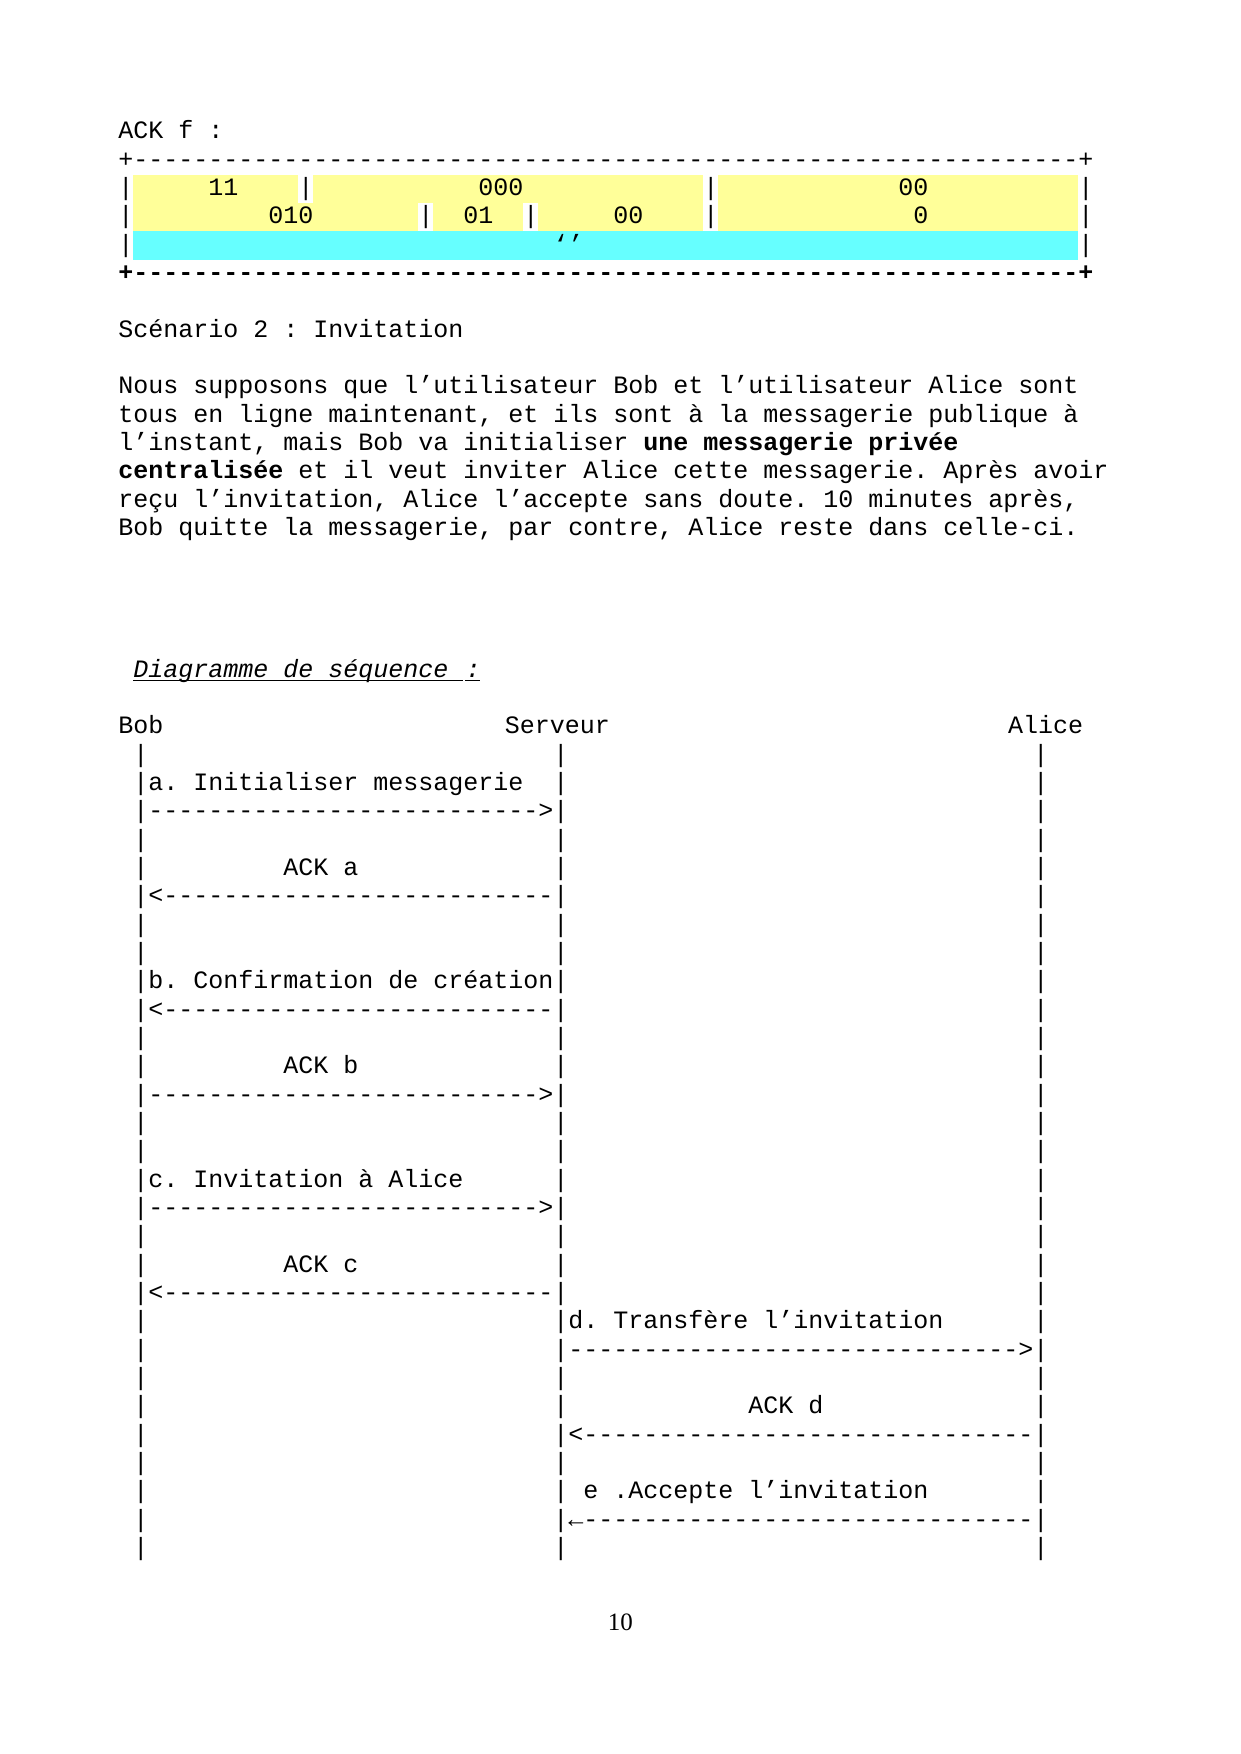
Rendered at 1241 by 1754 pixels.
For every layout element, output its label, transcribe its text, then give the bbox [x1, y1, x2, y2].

text | | | [118, 1535, 1122, 1563]
text | ACK b | | [118, 1053, 1122, 1081]
text |<--------------------------| | [118, 883, 1122, 911]
text | | | [118, 911, 1122, 940]
text | | | [118, 1025, 1122, 1053]
text Scénario 2 : Invitation [118, 316, 1122, 345]
text | ACK c | | [118, 1251, 1122, 1280]
text | |------------------------------>| [118, 1336, 1122, 1365]
text | |<------------------------------| [118, 1421, 1122, 1450]
text | | | [118, 1450, 1122, 1478]
text +---------------------------------------------------------------+ [118, 260, 1122, 288]
text | | ACK d | [118, 1393, 1122, 1421]
text | | | [118, 826, 1122, 855]
text | | | [118, 741, 1122, 770]
text | | | [118, 1138, 1122, 1166]
text Nous supposons que l’utilisateur Bob et l’utilisateur Alice sont tous en ligne maintenant, et ils sont à la messagerie publique à l’instant, mais Bob va initialiser une messagerie privée centralisée et il veut inviter Alice cette messagerie. Après avoir reçu l’invitation, Alice l’accepte sans doute. 10 minutes après, Bob quitte la messagerie, par contre, Alice reste dans celle-ci. [118, 373, 1122, 543]
text |<--------------------------| | [118, 1280, 1122, 1308]
text ACK f : [118, 118, 1122, 146]
text |<--------------------------| | [118, 996, 1122, 1025]
text | ACK a | | [118, 855, 1122, 883]
text | | | [118, 1110, 1122, 1138]
text | | | [118, 940, 1122, 968]
text | | e .Accepte l’invitation | [118, 1478, 1122, 1506]
text Bob Serveur Alice [118, 713, 1122, 741]
text |-------------------------->| | [118, 798, 1122, 826]
text |c. Invitation à Alice | | [118, 1166, 1122, 1195]
text Diagramme de séquence : [118, 656, 1122, 685]
text +---------------------------------------------------------------+ | 11 | 000 | 00 | | 010 | 01 | 00 | 0 | | ‘’ | [118, 146, 1122, 260]
text | |←------------------------------| [118, 1506, 1122, 1535]
text |-------------------------->| | [118, 1195, 1122, 1223]
text | | | [118, 1365, 1122, 1393]
text |b. Confirmation de création| | [118, 968, 1122, 996]
text |-------------------------->| | [118, 1081, 1122, 1110]
text | |d. Transfère l’invitation | [118, 1308, 1122, 1336]
text |a. Initialiser messagerie | | [118, 770, 1122, 798]
text | | | [118, 1223, 1122, 1251]
